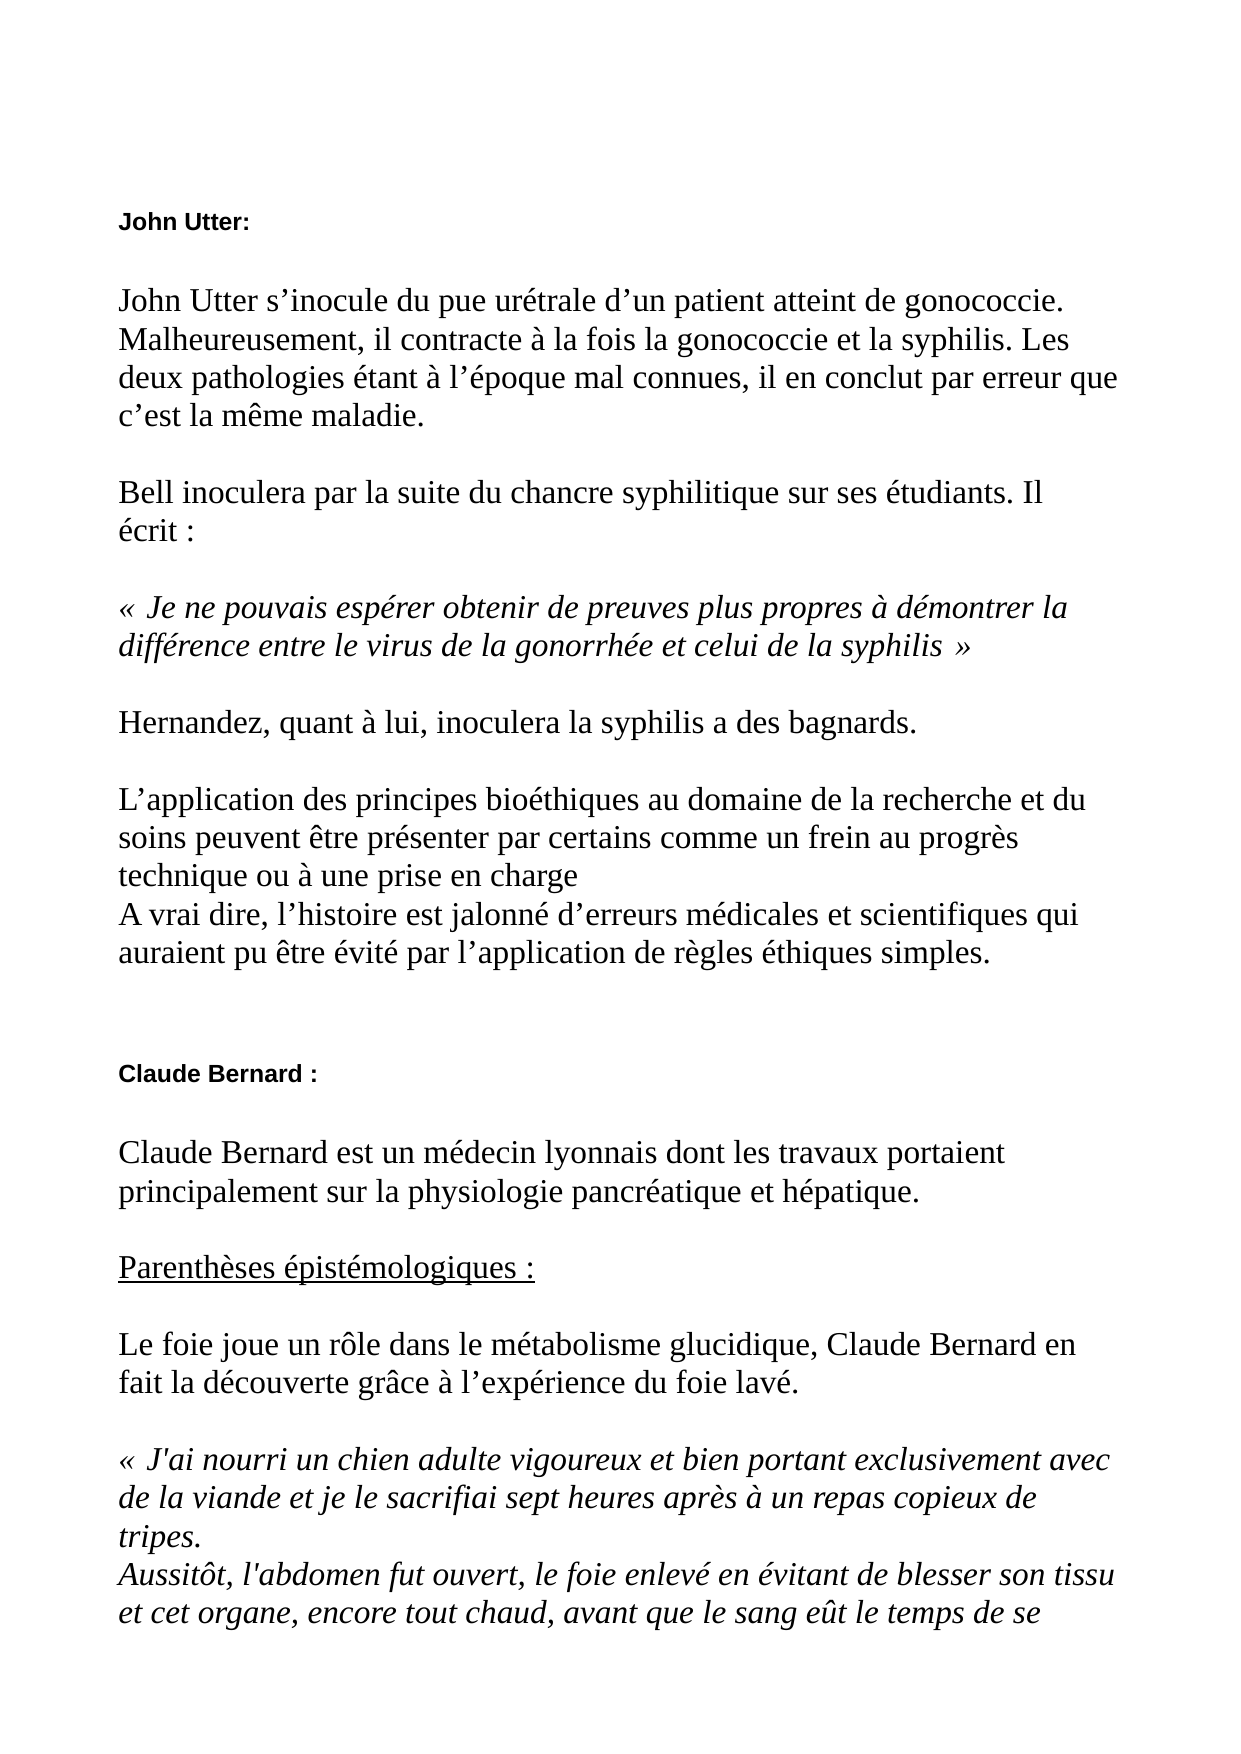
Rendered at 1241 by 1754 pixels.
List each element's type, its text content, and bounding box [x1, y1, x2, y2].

text Hernandez, quant à lui, inoculera la syphilis a des bagnards. [118, 702, 1122, 740]
text John Utter s’inocule du pue urétrale d’un patient atteint de gonococcie. Malheureusement, il contracte à la fois la gonococcie et la syphilis. Les deux pathologies étant à l’époque mal connues, il en conclut par erreur que c’est la même maladie. [118, 280, 1122, 434]
subtitle John Utter: [118, 207, 1122, 236]
text Bell inoculera par la suite du chancre syphilitique sur ses étudiants. Il écrit : [118, 472, 1122, 549]
text Aussitôt, l'abdomen fut ouvert, le foie enlevé en évitant de blesser son tissu et cet organe, encore tout chaud, avant que le sang eût le temps de se [118, 1554, 1122, 1631]
text Claude Bernard est un médecin lyonnais dont les travaux portaient principalement sur la physiologie pancréatique et hépatique. [118, 1133, 1122, 1209]
text « Je ne pouvais espérer obtenir de preuves plus propres à démontrer la différence entre le virus de la gonorrhée et celui de la syphilis » [118, 587, 1122, 664]
text L’application des principes bioéthiques au domaine de la recherche et du soins peuvent être présenter par certains comme un frein au progrès technique ou à une prise en charge [118, 779, 1122, 894]
text Parenthèses épistémologiques : [118, 1248, 1122, 1286]
subtitle Claude Bernard : [118, 1059, 1122, 1088]
text A vrai dire, l’histoire est jalonné d’erreurs médicales et scientifiques qui auraient pu être évité par l’application de règles éthiques simples. [118, 894, 1122, 970]
text « J'ai nourri un chien adulte vigoureux et bien portant exclusivement avec de la viande et je le sacrifiai sept heures après à un repas copieux de tripes. [118, 1439, 1122, 1554]
text Le foie joue un rôle dans le métabolisme glucidique, Claude Bernard en fait la découverte grâce à l’expérience du foie lavé. [118, 1324, 1122, 1401]
